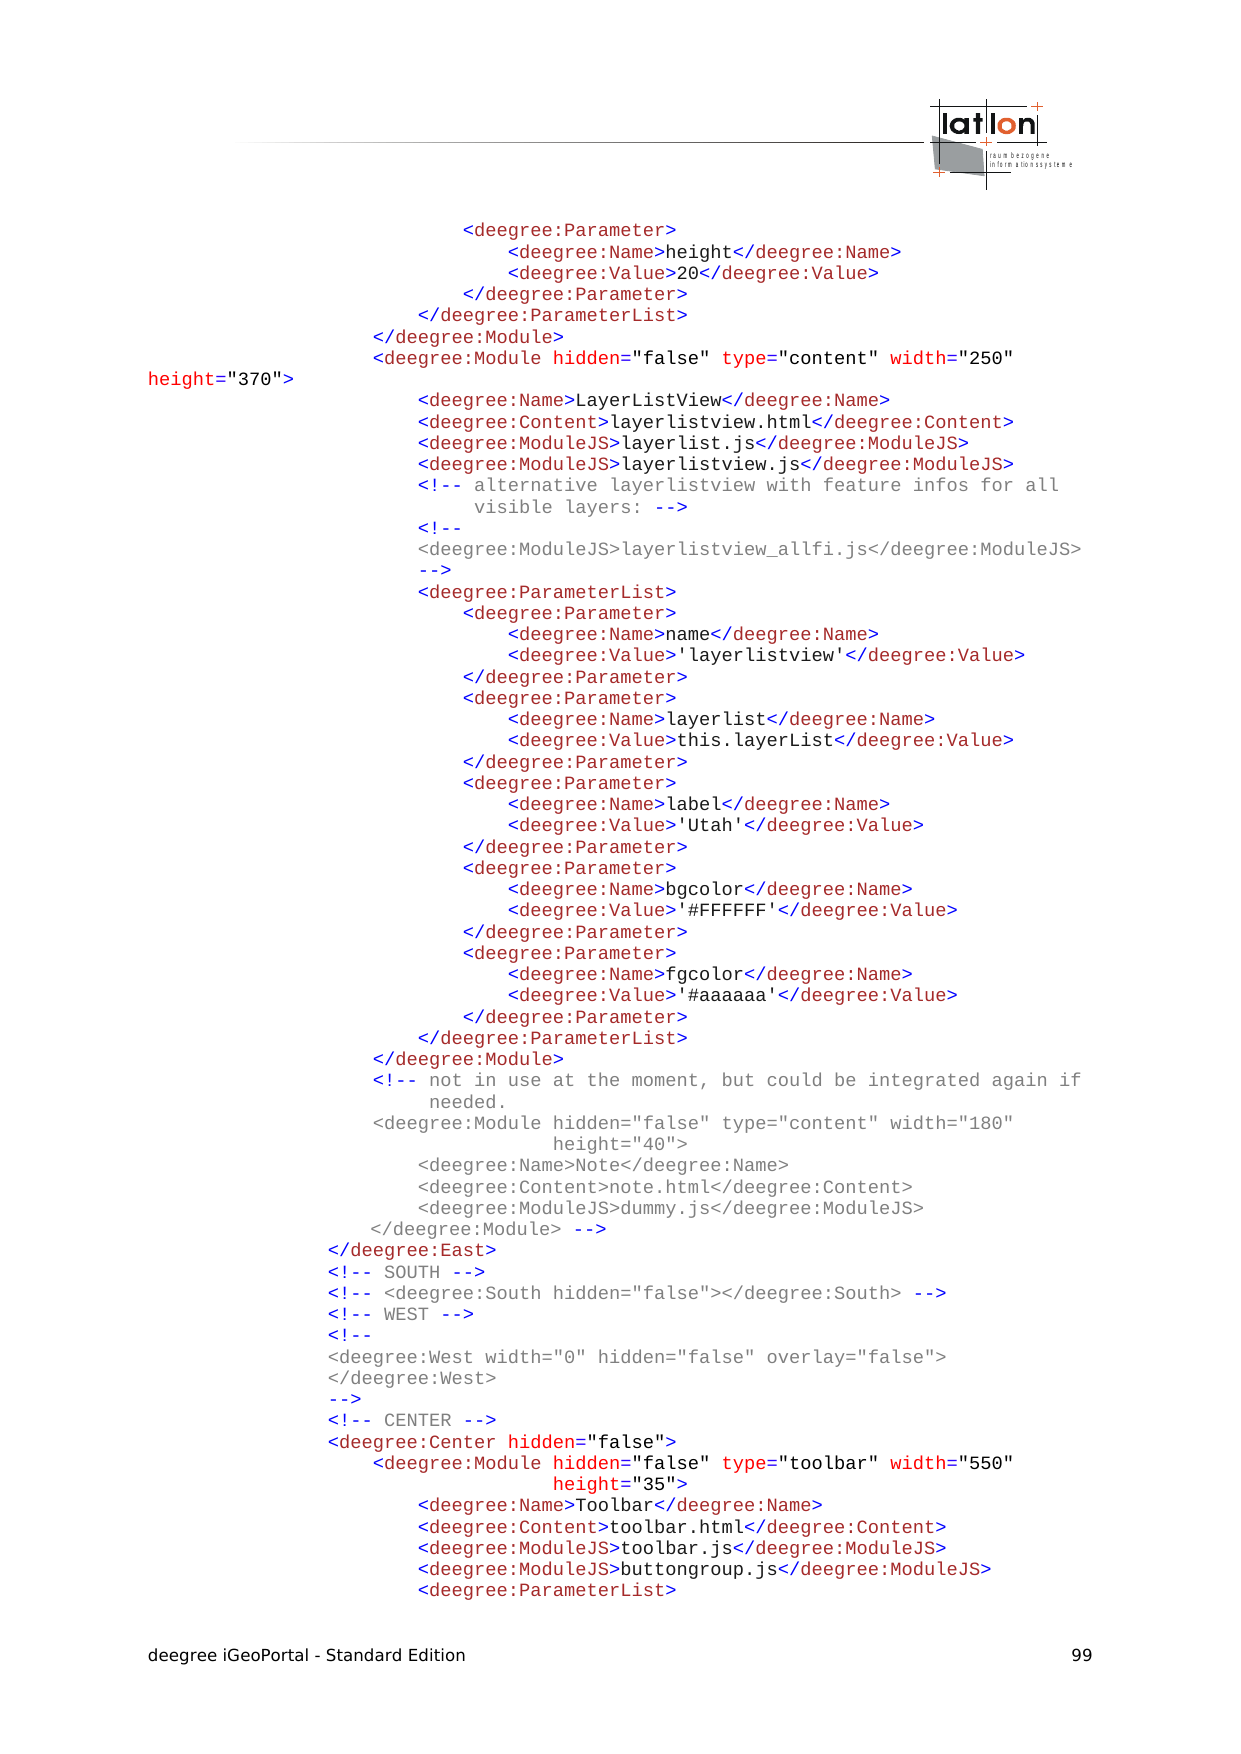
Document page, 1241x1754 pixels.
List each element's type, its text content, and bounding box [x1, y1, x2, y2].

text <deegree:Content>toolbar.html</deegree:Content> [148, 1518, 1093, 1539]
text <!-- CENTER --> [148, 1411, 1093, 1433]
text <!-- WEST --> [148, 1305, 1093, 1326]
text <deegree:ModuleJS>dummy.js</deegree:ModuleJS> [148, 1199, 1093, 1220]
text <deegree:Name>bgcolor</deegree:Name> [148, 880, 1093, 901]
text <deegree:Value>'layerlistview'</deegree:Value> [148, 646, 1093, 668]
text <deegree:ModuleJS>buttongroup.js</deegree:ModuleJS> [148, 1560, 1093, 1581]
text <!-- <deegree:West width="0" hidden="false" overlay="false"> </deegree:West> --> [148, 1326, 1093, 1411]
text <deegree:Name>name</deegree:Name> [148, 625, 1093, 646]
text <deegree:Module hidden="false" type="content" width="250" height="370"> [148, 349, 1093, 391]
text <deegree:Name>LayerListView</deegree:Name> [148, 391, 1093, 413]
text </deegree:Parameter> [148, 285, 1093, 306]
text <deegree:Value>'#FFFFFF'</deegree:Value> [148, 901, 1093, 923]
text <deegree:Name>layerlist</deegree:Name> [148, 710, 1093, 731]
text </deegree:Parameter> [148, 753, 1093, 774]
text </deegree:East> [148, 1241, 1093, 1263]
text <deegree:Center hidden="false"> [148, 1433, 1093, 1454]
text </deegree:ParameterList> [148, 1029, 1093, 1050]
text <deegree:Parameter> [148, 604, 1093, 625]
text <deegree:Parameter> [148, 859, 1093, 880]
text <deegree:Name>height</deegree:Name> [148, 243, 1093, 264]
text </deegree:Parameter> [148, 1008, 1093, 1029]
text <deegree:Value>'Utah'</deegree:Value> [148, 816, 1093, 838]
text <deegree:Parameter> [148, 689, 1093, 710]
text <deegree:Content>layerlistview.html</deegree:Content> [148, 413, 1093, 434]
text <deegree:Name>fgcolor</deegree:Name> [148, 965, 1093, 986]
text --> [148, 561, 1093, 583]
text <deegree:Parameter> [148, 221, 1093, 243]
text </deegree:Module> --> [148, 1220, 1093, 1241]
text <deegree:Name>Note</deegree:Name> [148, 1156, 1093, 1178]
text <deegree:Name>label</deegree:Name> [148, 795, 1093, 816]
text <deegree:Value>'#aaaaaa'</deegree:Value> [148, 986, 1093, 1008]
text <deegree:ParameterList> [148, 1581, 1093, 1603]
text </deegree:Parameter> [148, 923, 1093, 944]
text </deegree:Module> [148, 328, 1093, 349]
text </deegree:Module> [148, 1050, 1093, 1071]
text <deegree:ModuleJS>layerlistview.js</deegree:ModuleJS> [148, 455, 1093, 476]
text <!-- not in use at the moment, but could be integrated again if needed. [148, 1071, 1093, 1114]
text <deegree:ModuleJS>layerlistview_allfi.js</deegree:ModuleJS> [148, 540, 1093, 561]
text <!-- SOUTH --> [148, 1263, 1093, 1284]
text </deegree:ParameterList> [148, 306, 1093, 328]
text <deegree:ModuleJS>toolbar.js</deegree:ModuleJS> [148, 1539, 1093, 1560]
text </deegree:Parameter> [148, 838, 1093, 859]
text <deegree:ModuleJS>layerlist.js</deegree:ModuleJS> [148, 434, 1093, 455]
text <!-- <deegree:South hidden="false"></deegree:South> --> [148, 1284, 1093, 1305]
text <!-- alternative layerlistview with feature infos for all visible layers: --> [148, 476, 1093, 519]
text </deegree:Parameter> [148, 668, 1093, 689]
text <deegree:Parameter> [148, 944, 1093, 965]
text <deegree:Value>20</deegree:Value> [148, 264, 1093, 285]
text <deegree:Module hidden="false" type="toolbar" width="550" height="35"> [148, 1454, 1093, 1496]
text <deegree:Parameter> [148, 774, 1093, 795]
text <deegree:Content>note.html</deegree:Content> [148, 1178, 1093, 1199]
text <deegree:Module hidden="false" type="content" width="180" height="40"> [148, 1114, 1093, 1156]
text <deegree:Name>Toolbar</deegree:Name> [148, 1496, 1093, 1518]
text <deegree:Value>this.layerList</deegree:Value> [148, 731, 1093, 753]
text <deegree:ParameterList> [148, 583, 1093, 604]
text <!-- [148, 519, 1093, 540]
